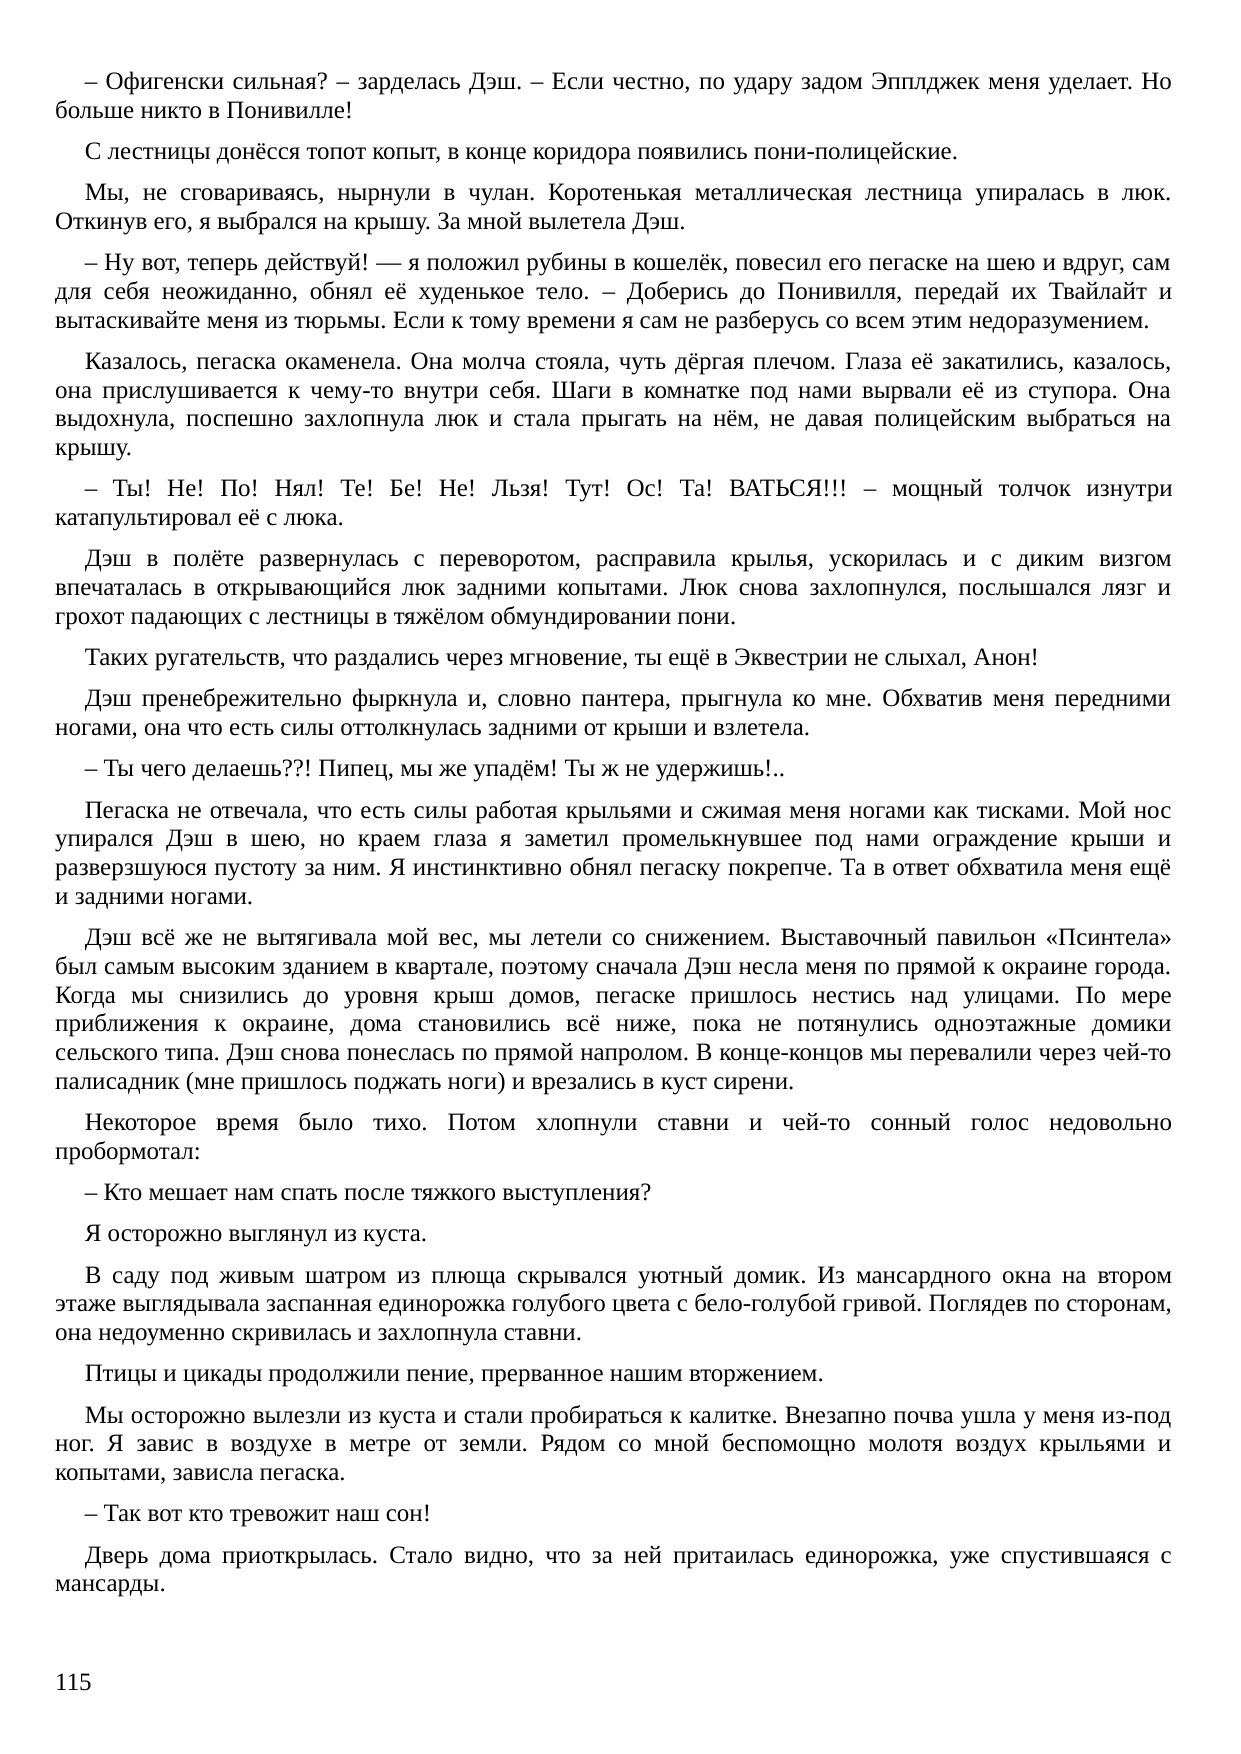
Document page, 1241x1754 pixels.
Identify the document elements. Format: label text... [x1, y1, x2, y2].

text – Ты! Не! По! Нял! Те! Бе! Не! Льзя! Тут! Ос! Та! ВАТЬСЯ!!! – мощный толчок изнутри катапультировал её с люка. [55, 473, 1173, 531]
text – Кто мешает нам спать после тяжкого выступления? [55, 1177, 1173, 1206]
text Таких ругательств, что раздались через мгновение, ты ещё в Эквестрии не слыхал, Анон! [55, 642, 1173, 671]
text – Ну вот, теперь действуй! — я положил рубины в кошелёк, повесил его пегаске на шею и вдруг, сам для себя неожиданно, обнял её худенькое тело. – Доберись до Понивилля, передай их Твайлайт и вытаскивайте меня из тюрьмы. Если к тому времени я сам не разберусь со всем этим недоразумением. [55, 247, 1173, 333]
text Птицы и цикады продолжили пение, прерванное нашим вторжением. [55, 1358, 1173, 1387]
text – Так вот кто тревожит наш сон! [55, 1498, 1173, 1527]
text Некоторое время было тихо. Потом хлопнули ставни и чей-то сонный голос недовольно пробормотал: [55, 1107, 1173, 1165]
text – Офигенски сильная? – зарделась Дэш. – Если честно, по удару задом Эпплджек меня уделает. Но больше никто в Понивилле! [55, 66, 1173, 123]
text В саду под живым шатром из плюща скрывался уютный домик. Из мансардного окна на втором этаже выглядывала заспанная единорожка голубого цвета с бело-голубой гривой. Поглядев по сторонам, она недоуменно скривилась и захлопнула ставни. [55, 1260, 1173, 1346]
text Дэш в полёте развернулась с переворотом, расправила крылья, ускорилась и с диким визгом впечаталась в открывающийся люк задними копытами. Люк снова захлопнулся, послышался лязг и грохот падающих с лестницы в тяжёлом обмундировании пони. [55, 543, 1173, 630]
text Казалось, пегаска окаменела. Она молча стояла, чуть дёргая плечом. Глаза её закатились, казалось, она прислушивается к чему-то внутри себя. Шаги в комнатке под нами вырвали её из ступора. Она выдохнула, поспешно захлопнула люк и стала прыгать на нём, не давая полицейским выбраться на крышу. [55, 346, 1173, 461]
text Дэш пренебрежительно фыркнула и, словно пантера, прыгнула ко мне. Обхватив меня передними ногами, она что есть силы оттолкнулась задними от крыши и взлетела. [55, 683, 1173, 741]
text Дверь дома приоткрылась. Стало видно, что за ней притаилась единорожка, уже спустившаяся с мансарды. [55, 1540, 1173, 1597]
text Дэш всё же не вытягивала мой вес, мы летели со снижением. Выставочный павильон «Псинтела» был самым высоким зданием в квартале, поэтому сначала Дэш несла меня по прямой к окраине города. Когда мы снизились до уровня крыш домов, пегаске пришлось нестись над улицами. По мере приближения к окраине, дома становились всё ниже, пока не потянулись одноэтажные домики сельского типа. Дэш снова понеслась по прямой напролом. В конце-концов мы перевалили через чей-то палисадник (мне пришлось поджать ноги) и врезались в куст сирени. [55, 922, 1173, 1095]
text С лестницы донёсся топот копыт, в конце коридора появились пони-полицейские. [55, 136, 1173, 165]
text Мы осторожно вылезли из куста и стали пробираться к калитке. Внезапно почва ушла у меня из-под ног. Я завис в воздухе в метре от земли. Рядом со мной беспомощно молотя воздух крыльями и копытами, зависла пегаска. [55, 1400, 1173, 1486]
text Пегаска не отвечала, что есть силы работая крыльями и сжимая меня ногами как тисками. Мой нос упирался Дэш в шею, но краем глаза я заметил промелькнувшее под нами ограждение крыши и разверзшуюся пустоту за ним. Я инстинктивно обнял пегаску покрепче. Та в ответ обхватила меня ещё и задними ногами. [55, 795, 1173, 910]
text Мы, не сговариваясь, нырнули в чулан. Коротенькая металлическая лестница упиралась в люк. Откинув его, я выбрался на крышу. За мной вылетела Дэш. [55, 177, 1173, 235]
text Я осторожно выглянул из куста. [55, 1218, 1173, 1247]
text – Ты чего делаешь??! Пипец, мы же упадём! Ты ж не удержишь!.. [55, 753, 1173, 782]
